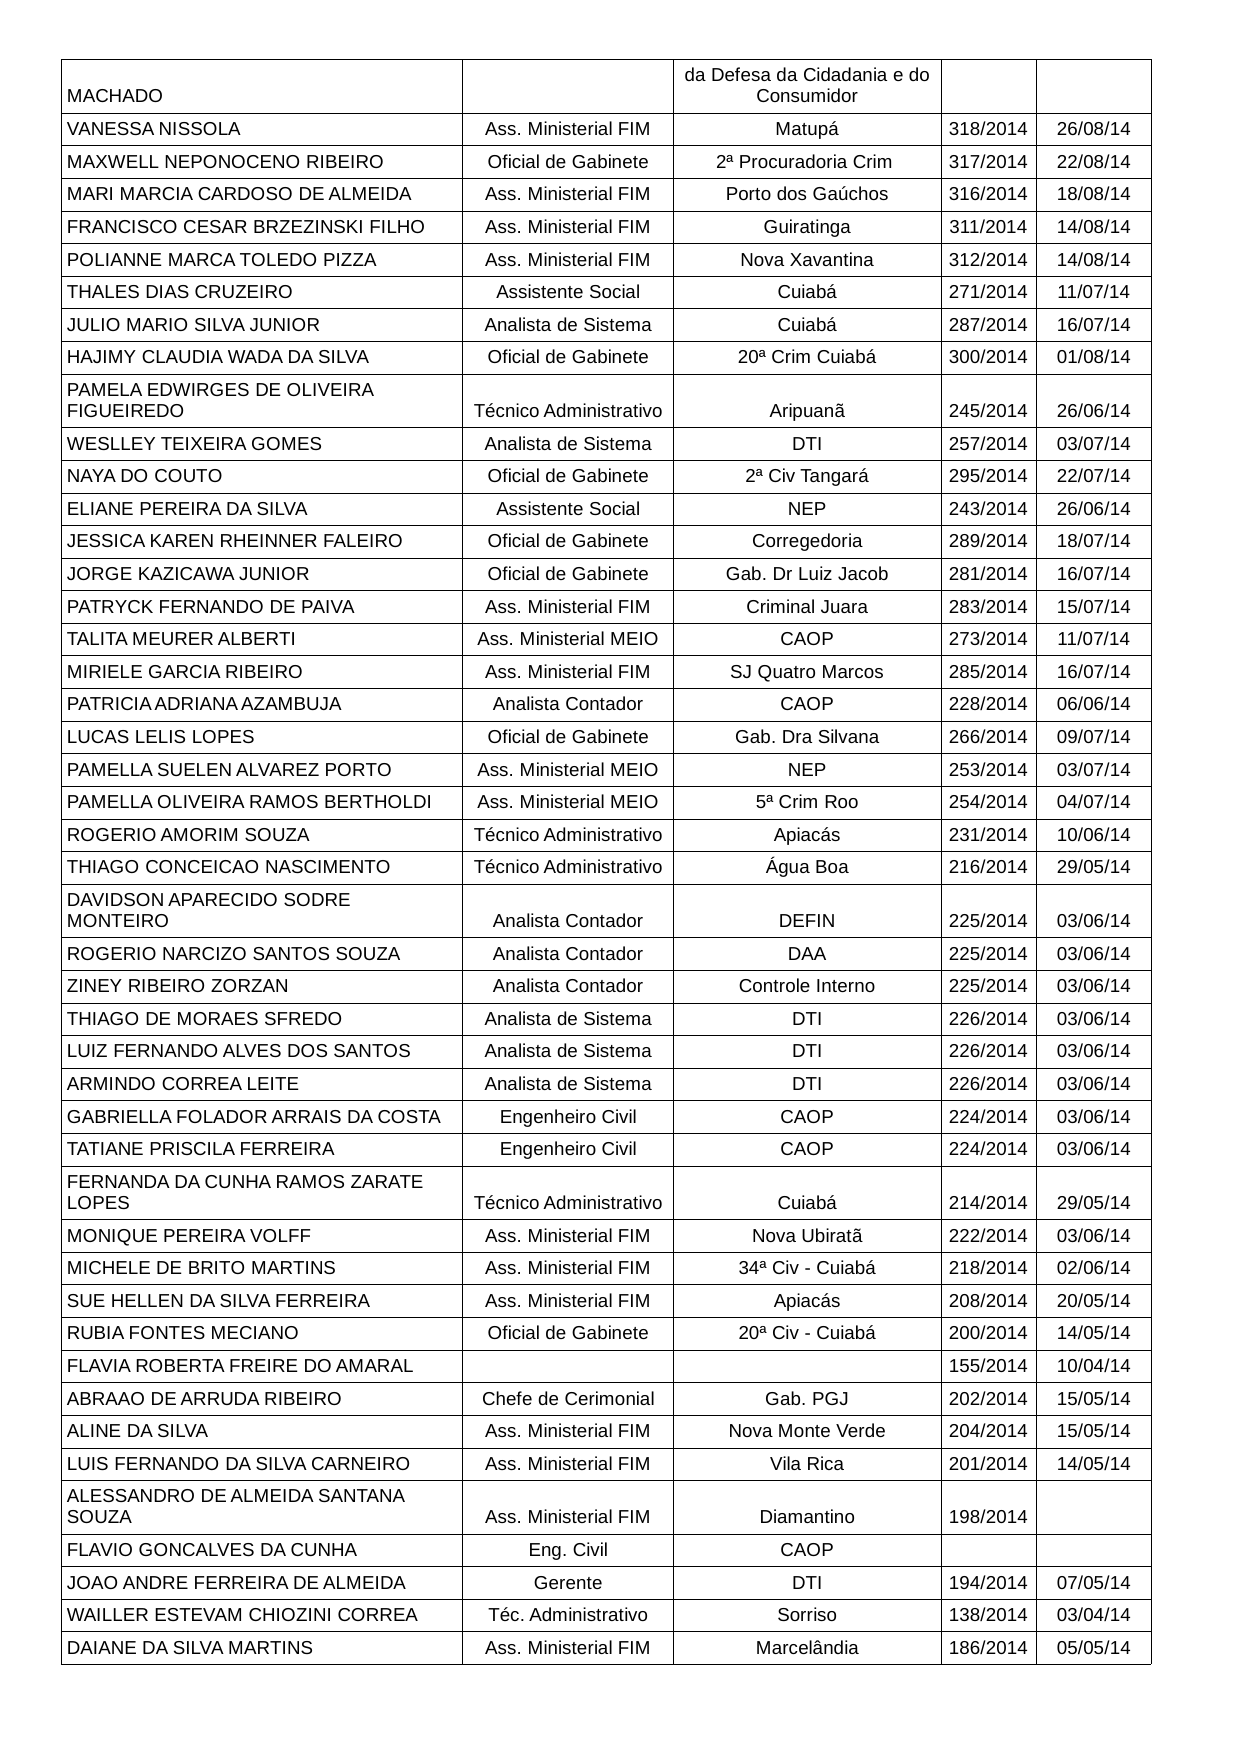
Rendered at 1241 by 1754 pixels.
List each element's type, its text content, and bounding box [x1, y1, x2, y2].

table_cell DTI [674, 428, 941, 460]
table_cell 295/2014 [942, 461, 1036, 492]
table_cell DTI [674, 1069, 941, 1100]
table_cell 14/08/14 [1037, 244, 1151, 276]
table_cell [1037, 60, 1151, 113]
table_cell 201/2014 [942, 1449, 1036, 1480]
table_cell 254/2014 [942, 787, 1036, 818]
table_cell ALINE DA SILVA [62, 1416, 462, 1447]
table_cell 231/2014 [942, 820, 1036, 851]
table_cell 16/07/14 [1037, 309, 1151, 341]
table_cell Nova Monte Verde [674, 1416, 941, 1447]
table_cell 26/06/14 [1037, 494, 1151, 525]
table_cell 26/06/14 [1037, 375, 1151, 427]
table_cell 15/07/14 [1037, 591, 1151, 623]
table_cell LUIZ FERNANDO ALVES DOS SANTOS [62, 1036, 462, 1068]
table_cell [674, 1351, 941, 1382]
table_cell 07/05/14 [1037, 1567, 1151, 1599]
table_cell Oficial de Gabinete [463, 559, 673, 590]
table_cell [1037, 1535, 1151, 1566]
table_cell 18/08/14 [1037, 179, 1151, 211]
table_cell Apiacás [674, 1285, 941, 1317]
table_cell MIRIELE GARCIA RIBEIRO [62, 656, 462, 688]
table_cell MICHELE DE BRITO MARTINS [62, 1253, 462, 1284]
table_cell Cuiabá [674, 309, 941, 341]
table_cell Oficial de Gabinete [463, 526, 673, 558]
table_cell 14/05/14 [1037, 1449, 1151, 1480]
table_cell DTI [674, 1567, 941, 1599]
table_cell 05/05/14 [1037, 1632, 1151, 1664]
table_cell Técnico Administrativo [463, 820, 673, 851]
table_cell 03/06/14 [1037, 971, 1151, 1002]
table_cell 34ª Civ - Cuiabá [674, 1253, 941, 1284]
table_cell Ass. Ministerial MEIO [463, 754, 673, 786]
table_cell Gab. Dra Silvana [674, 722, 941, 753]
table_cell ABRAAO DE ARRUDA RIBEIRO [62, 1383, 462, 1415]
table_cell Ass. Ministerial MEIO [463, 624, 673, 655]
table_cell Analista de Sistema [463, 428, 673, 460]
table_cell 281/2014 [942, 559, 1036, 590]
table_cell Ass. Ministerial FIM [463, 212, 673, 243]
table_cell Corregedoria [674, 526, 941, 558]
table_cell Técnico Administrativo [463, 1167, 673, 1219]
table_cell 225/2014 [942, 885, 1036, 937]
table_cell 03/06/14 [1037, 938, 1151, 970]
table_cell MAXWELL NEPONOCENO RIBEIRO [62, 146, 462, 178]
table_cell ROGERIO NARCIZO SANTOS SOUZA [62, 938, 462, 970]
table_cell Criminal Juara [674, 591, 941, 623]
table_cell Eng. Civil [463, 1535, 673, 1566]
table_cell 266/2014 [942, 722, 1036, 753]
table_cell 245/2014 [942, 375, 1036, 427]
table_cell Ass. Ministerial FIM [463, 591, 673, 623]
table_cell PATRYCK FERNANDO DE PAIVA [62, 591, 462, 623]
table_cell WAILLER ESTEVAM CHIOZINI CORREA [62, 1600, 462, 1631]
table_cell Ass. Ministerial FIM [463, 1632, 673, 1664]
table_cell Oficial de Gabinete [463, 461, 673, 492]
table_cell Ass. Ministerial FIM [463, 1220, 673, 1252]
table_cell Técnico Administrativo [463, 852, 673, 884]
table_cell Analista Contador [463, 885, 673, 937]
table_cell MARI MARCIA CARDOSO DE ALMEIDA [62, 179, 462, 211]
table_cell 218/2014 [942, 1253, 1036, 1284]
table_cell POLIANNE MARCA TOLEDO PIZZA [62, 244, 462, 276]
table_cell PAMELLA SUELEN ALVAREZ PORTO [62, 754, 462, 786]
table_cell FRANCISCO CESAR BRZEZINSKI FILHO [62, 212, 462, 243]
table_cell 204/2014 [942, 1416, 1036, 1447]
table_cell 16/07/14 [1037, 559, 1151, 590]
table_cell 16/07/14 [1037, 656, 1151, 688]
table_cell THALES DIAS CRUZEIRO [62, 277, 462, 308]
table_cell ZINEY RIBEIRO ZORZAN [62, 971, 462, 1002]
table_cell Ass. Ministerial FIM [463, 114, 673, 145]
table_cell 300/2014 [942, 342, 1036, 373]
table_cell DAVIDSON APARECIDO SODRE MONTEIRO [62, 885, 462, 937]
table_cell Sorriso [674, 1600, 941, 1631]
table_cell Assistente Social [463, 494, 673, 525]
table_cell FLAVIA ROBERTA FREIRE DO AMARAL [62, 1351, 462, 1382]
table_cell Analista Contador [463, 689, 673, 721]
table_cell NEP [674, 494, 941, 525]
table_cell THIAGO CONCEICAO NASCIMENTO [62, 852, 462, 884]
table_cell Gab. Dr Luiz Jacob [674, 559, 941, 590]
table_cell 01/08/14 [1037, 342, 1151, 373]
table_cell 317/2014 [942, 146, 1036, 178]
table_cell Engenheiro Civil [463, 1101, 673, 1133]
table_cell 224/2014 [942, 1134, 1036, 1166]
table_cell Cuiabá [674, 1167, 941, 1219]
table_cell 20/05/14 [1037, 1285, 1151, 1317]
table_cell NEP [674, 754, 941, 786]
table_cell 2ª Procuradoria Crim [674, 146, 941, 178]
table_cell Aripuanã [674, 375, 941, 427]
table_cell 186/2014 [942, 1632, 1036, 1664]
table_cell Matupá [674, 114, 941, 145]
table_cell VANESSA NISSOLA [62, 114, 462, 145]
table_cell PAMELA EDWIRGES DE OLIVEIRA FIGUEIREDO [62, 375, 462, 427]
table_cell 194/2014 [942, 1567, 1036, 1599]
table_cell 03/06/14 [1037, 1101, 1151, 1133]
table_cell 312/2014 [942, 244, 1036, 276]
table_cell 18/07/14 [1037, 526, 1151, 558]
table_cell Chefe de Cerimonial [463, 1383, 673, 1415]
table_cell 10/06/14 [1037, 820, 1151, 851]
table_cell WESLLEY TEIXEIRA GOMES [62, 428, 462, 460]
table_cell 11/07/14 [1037, 277, 1151, 308]
table_cell 253/2014 [942, 754, 1036, 786]
table_cell 243/2014 [942, 494, 1036, 525]
table_cell 224/2014 [942, 1101, 1036, 1133]
table_cell Controle Interno [674, 971, 941, 1002]
table_cell FERNANDA DA CUNHA RAMOS ZARATE LOPES [62, 1167, 462, 1219]
table_cell Analista de Sistema [463, 1069, 673, 1100]
table_cell Apiacás [674, 820, 941, 851]
table_cell 20ª Crim Cuiabá [674, 342, 941, 373]
table_cell 222/2014 [942, 1220, 1036, 1252]
table_cell 20ª Civ - Cuiabá [674, 1318, 941, 1349]
table_cell Guiratinga [674, 212, 941, 243]
table_cell 257/2014 [942, 428, 1036, 460]
table_cell Nova Ubiratã [674, 1220, 941, 1252]
table_cell CAOP [674, 1134, 941, 1166]
table_cell SUE HELLEN DA SILVA FERREIRA [62, 1285, 462, 1317]
table_cell 287/2014 [942, 309, 1036, 341]
table_cell DTI [674, 1004, 941, 1035]
table_cell Gerente [463, 1567, 673, 1599]
table_cell Analista Contador [463, 938, 673, 970]
table_cell 5ª Crim Roo [674, 787, 941, 818]
table_cell [463, 1351, 673, 1382]
table_cell Ass. Ministerial FIM [463, 656, 673, 688]
table_cell 29/05/14 [1037, 1167, 1151, 1219]
table_cell 226/2014 [942, 1069, 1036, 1100]
table_cell 02/06/14 [1037, 1253, 1151, 1284]
table_cell Oficial de Gabinete [463, 146, 673, 178]
table_cell Porto dos Gaúchos [674, 179, 941, 211]
table_cell 2ª Civ Tangará [674, 461, 941, 492]
table_cell 283/2014 [942, 591, 1036, 623]
table_cell CAOP [674, 1101, 941, 1133]
table_cell CAOP [674, 689, 941, 721]
table_cell Oficial de Gabinete [463, 342, 673, 373]
table_cell 14/05/14 [1037, 1318, 1151, 1349]
table_cell PATRICIA ADRIANA AZAMBUJA [62, 689, 462, 721]
table_cell 285/2014 [942, 656, 1036, 688]
table_cell 226/2014 [942, 1004, 1036, 1035]
table_cell 214/2014 [942, 1167, 1036, 1219]
table_cell 226/2014 [942, 1036, 1036, 1068]
table_cell 11/07/14 [1037, 624, 1151, 655]
table_cell [942, 60, 1036, 113]
table_cell MACHADO [62, 60, 462, 113]
table_cell 03/06/14 [1037, 1036, 1151, 1068]
table_cell JESSICA KAREN RHEINNER FALEIRO [62, 526, 462, 558]
table_cell ROGERIO AMORIM SOUZA [62, 820, 462, 851]
table_cell DAIANE DA SILVA MARTINS [62, 1632, 462, 1664]
table_cell 200/2014 [942, 1318, 1036, 1349]
table_cell FLAVIO GONCALVES DA CUNHA [62, 1535, 462, 1566]
table_cell SJ Quatro Marcos [674, 656, 941, 688]
table_cell Ass. Ministerial FIM [463, 179, 673, 211]
table_cell MONIQUE PEREIRA VOLFF [62, 1220, 462, 1252]
table_cell GABRIELLA FOLADOR ARRAIS DA COSTA [62, 1101, 462, 1133]
table_cell 228/2014 [942, 689, 1036, 721]
table_cell da Defesa da Cidadania e do Consumidor [674, 60, 941, 113]
table_cell Diamantino [674, 1481, 941, 1534]
table_cell 03/07/14 [1037, 754, 1151, 786]
table_cell 225/2014 [942, 971, 1036, 1002]
table_cell Ass. Ministerial MEIO [463, 787, 673, 818]
table_cell 198/2014 [942, 1481, 1036, 1534]
table_cell DAA [674, 938, 941, 970]
table_cell 216/2014 [942, 852, 1036, 884]
table_cell Analista de Sistema [463, 309, 673, 341]
table_cell Água Boa [674, 852, 941, 884]
table_cell 15/05/14 [1037, 1383, 1151, 1415]
table_cell 311/2014 [942, 212, 1036, 243]
table_cell 202/2014 [942, 1383, 1036, 1415]
table_cell Analista Contador [463, 971, 673, 1002]
table_cell Engenheiro Civil [463, 1134, 673, 1166]
table_cell Cuiabá [674, 277, 941, 308]
table_cell 155/2014 [942, 1351, 1036, 1382]
table_cell ARMINDO CORREA LEITE [62, 1069, 462, 1100]
table_cell 273/2014 [942, 624, 1036, 655]
table_cell 03/04/14 [1037, 1600, 1151, 1631]
table_cell PAMELLA OLIVEIRA RAMOS BERTHOLDI [62, 787, 462, 818]
table_cell CAOP [674, 624, 941, 655]
table_cell 138/2014 [942, 1600, 1036, 1631]
table_cell 03/06/14 [1037, 885, 1151, 937]
table_cell 03/06/14 [1037, 1004, 1151, 1035]
table_cell 14/08/14 [1037, 212, 1151, 243]
table_cell 22/08/14 [1037, 146, 1151, 178]
table_cell 03/06/14 [1037, 1134, 1151, 1166]
table_cell Oficial de Gabinete [463, 1318, 673, 1349]
table_cell TALITA MEURER ALBERTI [62, 624, 462, 655]
table_cell THIAGO DE MORAES SFREDO [62, 1004, 462, 1035]
table_cell Analista de Sistema [463, 1004, 673, 1035]
table_cell Gab. PGJ [674, 1383, 941, 1415]
table_cell Técnico Administrativo [463, 375, 673, 427]
table_cell 04/07/14 [1037, 787, 1151, 818]
table_cell 289/2014 [942, 526, 1036, 558]
table_cell 03/07/14 [1037, 428, 1151, 460]
table_cell JORGE KAZICAWA JUNIOR [62, 559, 462, 590]
table_cell 03/06/14 [1037, 1069, 1151, 1100]
table_cell TATIANE PRISCILA FERREIRA [62, 1134, 462, 1166]
table_cell LUIS FERNANDO DA SILVA CARNEIRO [62, 1449, 462, 1480]
table_cell Analista de Sistema [463, 1036, 673, 1068]
table_cell 271/2014 [942, 277, 1036, 308]
table_cell LUCAS LELIS LOPES [62, 722, 462, 753]
table_cell Ass. Ministerial FIM [463, 1253, 673, 1284]
table_cell Oficial de Gabinete [463, 722, 673, 753]
table_cell Ass. Ministerial FIM [463, 1449, 673, 1480]
table_cell Téc. Administrativo [463, 1600, 673, 1631]
table_cell 09/07/14 [1037, 722, 1151, 753]
table_cell 208/2014 [942, 1285, 1036, 1317]
table_cell DEFIN [674, 885, 941, 937]
table_cell Marcelândia [674, 1632, 941, 1664]
table_cell [942, 1535, 1036, 1566]
table_cell Vila Rica [674, 1449, 941, 1480]
table_cell Ass. Ministerial FIM [463, 1416, 673, 1447]
table_cell ELIANE PEREIRA DA SILVA [62, 494, 462, 525]
table_cell 225/2014 [942, 938, 1036, 970]
table_cell [463, 60, 673, 113]
table_cell Ass. Ministerial FIM [463, 1285, 673, 1317]
table_cell 26/08/14 [1037, 114, 1151, 145]
table_cell ALESSANDRO DE ALMEIDA SANTANA SOUZA [62, 1481, 462, 1534]
table_cell Ass. Ministerial FIM [463, 1481, 673, 1534]
table_cell 316/2014 [942, 179, 1036, 211]
table_cell NAYA DO COUTO [62, 461, 462, 492]
table_cell 318/2014 [942, 114, 1036, 145]
table_cell Ass. Ministerial FIM [463, 244, 673, 276]
table_cell [1037, 1481, 1151, 1534]
table_cell Assistente Social [463, 277, 673, 308]
table_cell RUBIA FONTES MECIANO [62, 1318, 462, 1349]
table_cell 10/04/14 [1037, 1351, 1151, 1382]
table_cell JULIO MARIO SILVA JUNIOR [62, 309, 462, 341]
table_cell 03/06/14 [1037, 1220, 1151, 1252]
table_cell Nova Xavantina [674, 244, 941, 276]
table_cell JOAO ANDRE FERREIRA DE ALMEIDA [62, 1567, 462, 1599]
table_cell DTI [674, 1036, 941, 1068]
table_cell 22/07/14 [1037, 461, 1151, 492]
table_cell CAOP [674, 1535, 941, 1566]
table_cell 06/06/14 [1037, 689, 1151, 721]
table_cell 29/05/14 [1037, 852, 1151, 884]
table_cell 15/05/14 [1037, 1416, 1151, 1447]
table_cell HAJIMY CLAUDIA WADA DA SILVA [62, 342, 462, 373]
